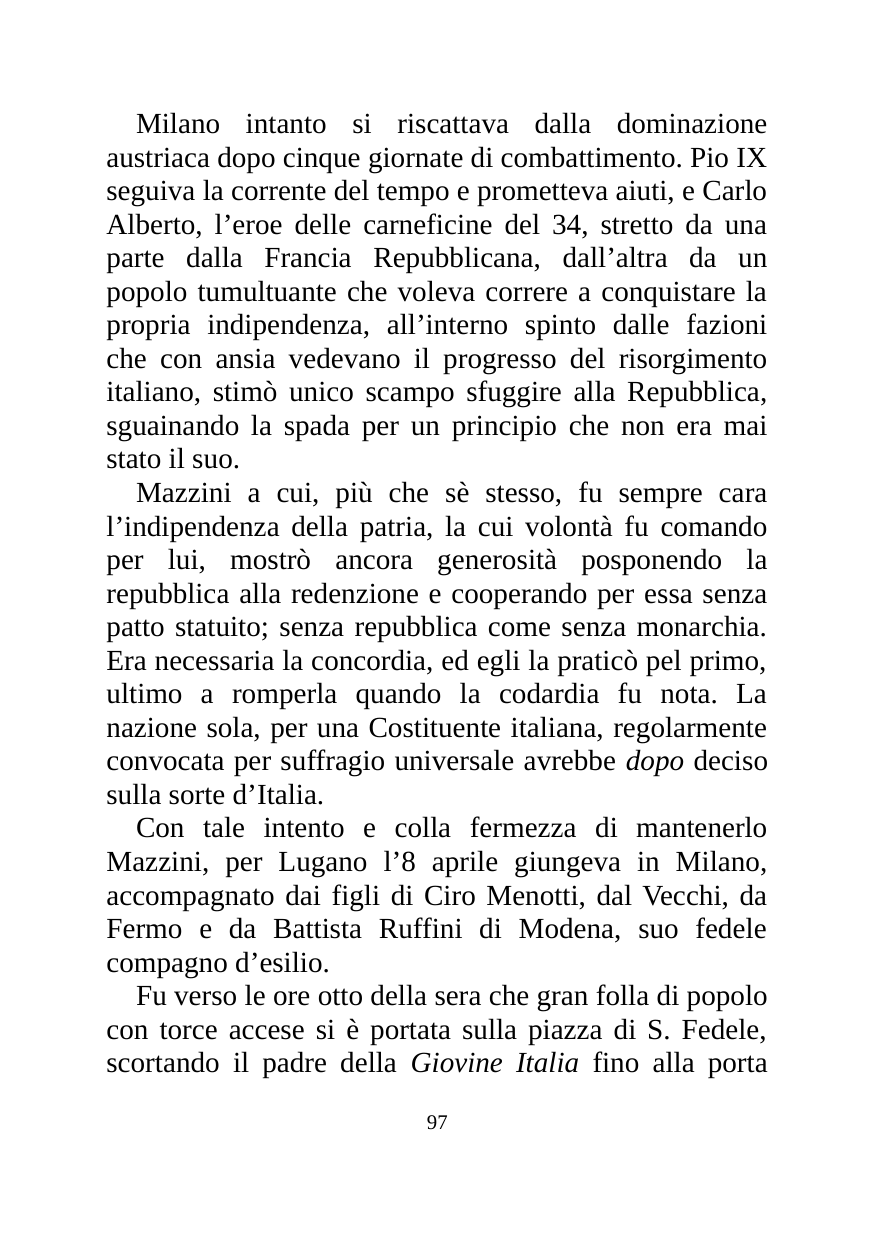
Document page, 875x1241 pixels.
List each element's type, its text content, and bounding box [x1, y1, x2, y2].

text Mazzini a cui, più che sè stesso, fu sempre cara l’indipendenza della patria, la cui volontà fu comando per lui, mostrò ancora generosità posponendo la repubblica alla redenzione e cooperando per essa senza patto statuito; senza repubblica come senza monarchia. Era necessaria la concordia, ed egli la praticò pel primo, ultimo a romperla quando la codardia fu nota. La nazione sola, per una Costituente italiana, regolarmente convocata per suffragio universale avrebbe dopo deciso sulla sorte d’Italia. [106, 475, 768, 811]
text Fu verso le ore otto della sera che gran folla di popolo con torce accese si è portata sulla piazza di S. Fedele, scortando il padre della Giovine Italia fino alla porta [106, 978, 768, 1079]
text Con tale intento e colla fermezza di mantenerlo Mazzini, per Lugano l’8 aprile giungeva in Milano, accompagnato dai figli di Ciro Menotti, dal Vecchi, da Fermo e da Battista Ruffini di Modena, suo fedele compagno d’esilio. [106, 811, 768, 978]
text Milano intanto si riscattava dalla dominazione austriaca dopo cinque giornate di combattimento. Pio IX seguiva la corrente del tempo e prometteva aiuti, e Carlo Alberto, l’eroe delle carneficine del 34, stretto da una parte dalla Francia Repubblicana, dall’altra da un popolo tumultuante che voleva correre a conquistare la propria indipendenza, all’interno spinto dalle fazioni che con ansia vedevano il progresso del risorgimento italiano, stimò unico scampo sfuggire alla Repubblica, sguainando la spada per un principio che non era mai stato il suo. [106, 106, 768, 475]
